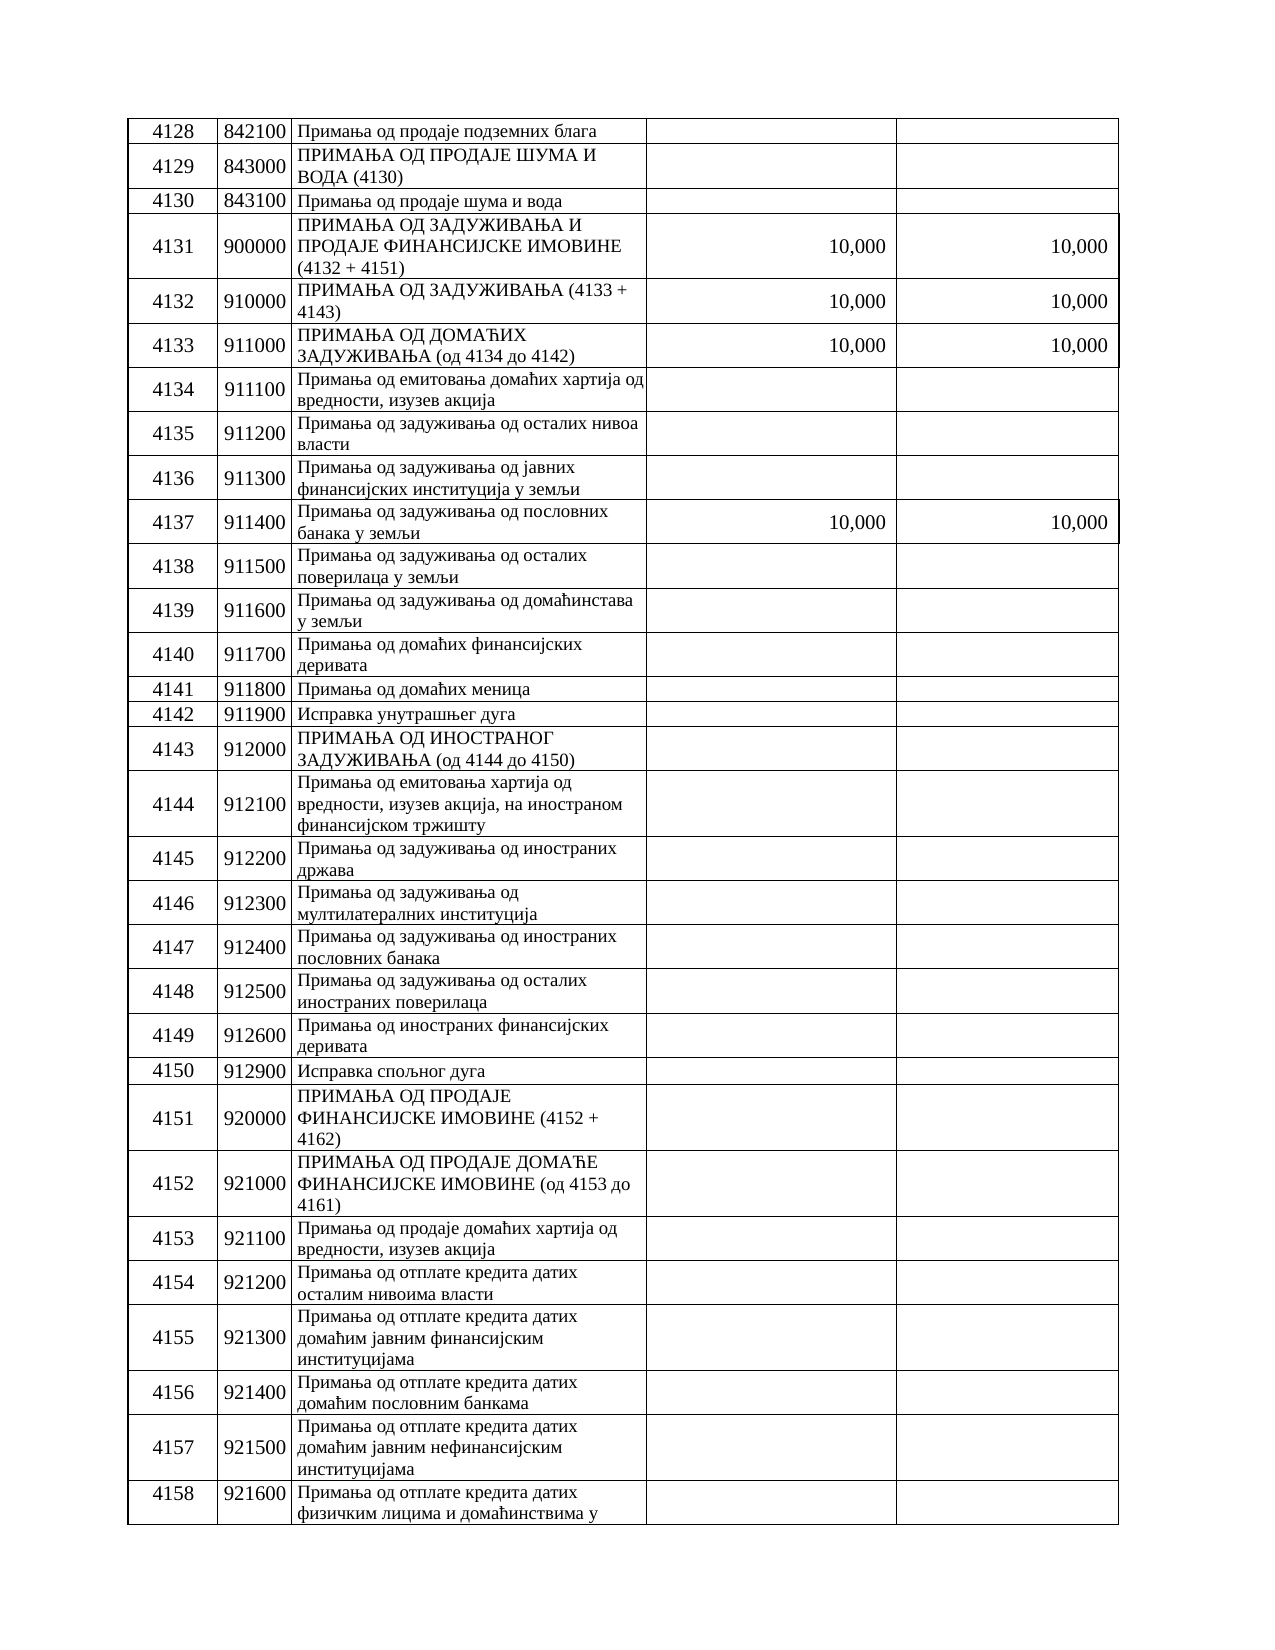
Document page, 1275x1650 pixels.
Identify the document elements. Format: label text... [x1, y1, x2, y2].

table_cell 911600 [218, 589, 291, 632]
table_cell 4132 [129, 279, 217, 322]
table_cell 0 [897, 456, 1118, 499]
table_cell 0 [897, 412, 1118, 455]
table_cell 842100 [218, 119, 291, 143]
table_cell 912100 [218, 771, 291, 836]
table_cell 912600 [218, 1014, 291, 1057]
table_cell 921400 [218, 1371, 291, 1414]
table_cell 4150 [129, 1058, 217, 1084]
table_cell 0 [647, 1217, 896, 1260]
table_cell 4136 [129, 456, 217, 499]
table_cell 4156 [129, 1371, 217, 1414]
table_cell Примања од отплате кредита датих домаћим пословним банкама [292, 1371, 646, 1414]
table_cell 911500 [218, 544, 291, 587]
table_cell 4146 [129, 881, 217, 924]
table_cell 4143 [129, 727, 217, 770]
table_cell ПРИМАЊА ОД ПРОДАЈЕ ФИНАНСИЈСКЕ ИМОВИНЕ (4152 + 4162) [292, 1085, 646, 1150]
table_cell 4138 [129, 544, 217, 587]
table_cell 0 [897, 881, 1118, 924]
table_cell Примања од продаје подземних блага [292, 119, 646, 143]
table_cell 4129 [129, 144, 217, 187]
table_cell 0 [897, 1151, 1118, 1216]
table_cell 921300 [218, 1305, 291, 1370]
table_cell 0 [647, 368, 896, 411]
table_cell 0 [897, 189, 1118, 212]
table_cell 0 [897, 633, 1118, 676]
table_cell 0 [897, 1481, 1118, 1524]
table_cell Примања од емитовања домаћих хартија од вредности, изузев акција [292, 368, 646, 411]
table_cell 4148 [129, 969, 217, 1012]
table_cell Исправка унутрашњег дуга [292, 702, 646, 726]
table_cell 911200 [218, 412, 291, 455]
table_cell Примања од задуживања од домаћинстава у земљи [292, 589, 646, 632]
table_cell 911700 [218, 633, 291, 676]
table_cell 4145 [129, 837, 217, 880]
table_cell 912300 [218, 881, 291, 924]
table_cell 0 [647, 119, 896, 143]
table_cell [647, 1058, 896, 1084]
table_cell 4139 [129, 589, 217, 632]
table_cell Примања од отплате кредита датих осталим нивоима власти [292, 1261, 646, 1304]
table_cell 4155 [129, 1305, 217, 1370]
table_cell 0 [647, 1415, 896, 1479]
table_cell 0 [897, 1305, 1118, 1370]
table_cell 0 [647, 771, 896, 836]
table_cell 10,000 [647, 500, 896, 543]
table_cell 911100 [218, 368, 291, 411]
table_cell ПРИМАЊА ОД ЗАДУЖИВАЊА (4133 + 4143) [292, 279, 646, 322]
table_cell [897, 1058, 1118, 1084]
table_cell Примања од продаје домаћих хартија од вредности, изузев акција [292, 1217, 646, 1260]
table_cell 0 [897, 1261, 1118, 1304]
table_cell 0 [897, 1371, 1118, 1414]
table_cell 0 [897, 727, 1118, 770]
table_cell Примања од продаје шума и вода [292, 189, 646, 212]
table_cell ПРИМАЊА ОД ПРОДАЈЕ ШУМА И ВОДА (4130) [292, 144, 646, 187]
table_cell 4152 [129, 1151, 217, 1216]
table_cell Примања од иностраних финансијских деривата [292, 1014, 646, 1057]
table_cell 912900 [218, 1058, 291, 1084]
table_cell Примања од домаћих меница [292, 677, 646, 701]
table_cell 920000 [218, 1085, 291, 1150]
table_cell 4133 [129, 324, 217, 367]
table_cell 0 [897, 771, 1118, 836]
table_cell 911300 [218, 456, 291, 499]
table_cell 4142 [129, 702, 217, 726]
table_cell 0 [897, 119, 1118, 143]
table_cell 10,000 [897, 214, 1118, 278]
table_cell 912000 [218, 727, 291, 770]
table_cell 4157 [129, 1415, 217, 1479]
table_cell 0 [647, 677, 896, 701]
table_cell 10,000 [647, 324, 896, 367]
table_cell 0 [647, 925, 896, 968]
table_cell 0 [647, 456, 896, 499]
table_cell 0 [897, 677, 1118, 701]
table_cell 0 [647, 189, 896, 212]
table_cell 0 [647, 969, 896, 1012]
table_cell ПРИМАЊА ОД ЗАДУЖИВАЊА И ПРОДАЈЕ ФИНАНСИЈСКЕ ИМОВИНЕ (4132 + 4151) [292, 214, 646, 278]
table_cell 0 [647, 1151, 896, 1216]
table_cell Примања од задуживања од осталих иностраних поверилаца [292, 969, 646, 1012]
table_cell 4153 [129, 1217, 217, 1260]
table_cell 0 [897, 925, 1118, 968]
table_cell 4149 [129, 1014, 217, 1057]
table_cell 0 [647, 412, 896, 455]
table_cell 843100 [218, 189, 291, 212]
table_cell 921600 [218, 1481, 291, 1524]
table_cell 0 [647, 544, 896, 587]
table_cell 0 [897, 837, 1118, 880]
table_cell 910000 [218, 279, 291, 322]
table_cell 0 [647, 633, 896, 676]
table_cell 0 [647, 1014, 896, 1057]
table_cell Примања од задуживања од мултилатералних институција [292, 881, 646, 924]
table_cell 0 [647, 144, 896, 187]
table_cell 921200 [218, 1261, 291, 1304]
table_cell 921000 [218, 1151, 291, 1216]
table_cell Примања од задуживања од пословних банака у земљи [292, 500, 646, 543]
table_cell Примања од задуживања од иностраних држава [292, 837, 646, 880]
table_cell 10,000 [647, 279, 896, 322]
table_cell 4130 [129, 189, 217, 212]
table_cell 0 [897, 368, 1118, 411]
table_cell 0 [897, 1415, 1118, 1479]
table_cell 921500 [218, 1415, 291, 1479]
table_cell 0 [897, 969, 1118, 1012]
table_cell 911400 [218, 500, 291, 543]
table_cell Примања од задуживања од осталих нивоа власти [292, 412, 646, 455]
table_cell ПРИМАЊА ОД ИНОСТРАНОГ ЗАДУЖИВАЊА (од 4144 до 4150) [292, 727, 646, 770]
table_cell 4144 [129, 771, 217, 836]
table_cell Примања од отплате кредита датих домаћим јавним нефинансијским институцијама [292, 1415, 646, 1479]
table_cell 4154 [129, 1261, 217, 1304]
table_cell 4141 [129, 677, 217, 701]
table_cell Исправка спољног дуга [292, 1058, 646, 1084]
table_cell 4137 [129, 500, 217, 543]
table_cell 900000 [218, 214, 291, 278]
table_cell Примања од емитовања хартија од вредности, изузев акција, на иностраном финансијском тржишту [292, 771, 646, 836]
table_cell 0 [647, 727, 896, 770]
table_cell Примања од домаћих финансијских деривата [292, 633, 646, 676]
table_cell 4134 [129, 368, 217, 411]
table_cell 911900 [218, 702, 291, 726]
table_cell 10,000 [897, 500, 1118, 543]
table_cell Примања од задуживања од осталих поверилаца у земљи [292, 544, 646, 587]
table_cell 843000 [218, 144, 291, 187]
table_cell Примања од задуживања од иностраних пословних банака [292, 925, 646, 968]
table_cell 0 [647, 589, 896, 632]
table_cell 912200 [218, 837, 291, 880]
table_cell 0 [897, 1085, 1118, 1150]
table_cell 4151 [129, 1085, 217, 1150]
table_cell 0 [647, 881, 896, 924]
table_cell 912500 [218, 969, 291, 1012]
table_cell 10,000 [897, 279, 1118, 322]
table_cell 4147 [129, 925, 217, 968]
table_cell 0 [897, 702, 1118, 726]
table_cell 921100 [218, 1217, 291, 1260]
table_cell 0 [897, 589, 1118, 632]
table_cell ПРИМАЊА ОД ПРОДАЈЕ ДОМАЋЕ ФИНАНСИЈСКЕ ИМОВИНЕ (од 4153 до 4161) [292, 1151, 646, 1216]
table_cell 10,000 [647, 214, 896, 278]
table_cell 0 [647, 1371, 896, 1414]
table_cell 4131 [129, 214, 217, 278]
table_cell Примања од отплате кредита датих физичким лицима и домаћинствима у [292, 1481, 646, 1524]
table_cell 911000 [218, 324, 291, 367]
table_cell 0 [897, 1014, 1118, 1057]
table_cell 10,000 [897, 324, 1118, 367]
table_cell 911800 [218, 677, 291, 701]
table_cell 0 [897, 544, 1118, 587]
table_cell 0 [897, 144, 1118, 187]
table_cell 4158 [129, 1481, 217, 1524]
table_cell 0 [647, 702, 896, 726]
table_cell 0 [647, 1261, 896, 1304]
table_cell 0 [897, 1217, 1118, 1260]
table_cell 0 [647, 1481, 896, 1524]
table_cell ПРИМАЊА ОД ДОМАЋИХ ЗАДУЖИВАЊА (од 4134 до 4142) [292, 324, 646, 367]
table_cell Примања од отплате кредита датих домаћим јавним финансијским институцијама [292, 1305, 646, 1370]
table_cell 0 [647, 837, 896, 880]
table_cell 4140 [129, 633, 217, 676]
table_cell 0 [647, 1305, 896, 1370]
table_cell Примања од задуживања од јавних финансијских институција у земљи [292, 456, 646, 499]
table_cell 4128 [129, 119, 217, 143]
table_cell 912400 [218, 925, 291, 968]
table_cell 0 [647, 1085, 896, 1150]
table_cell 4135 [129, 412, 217, 455]
